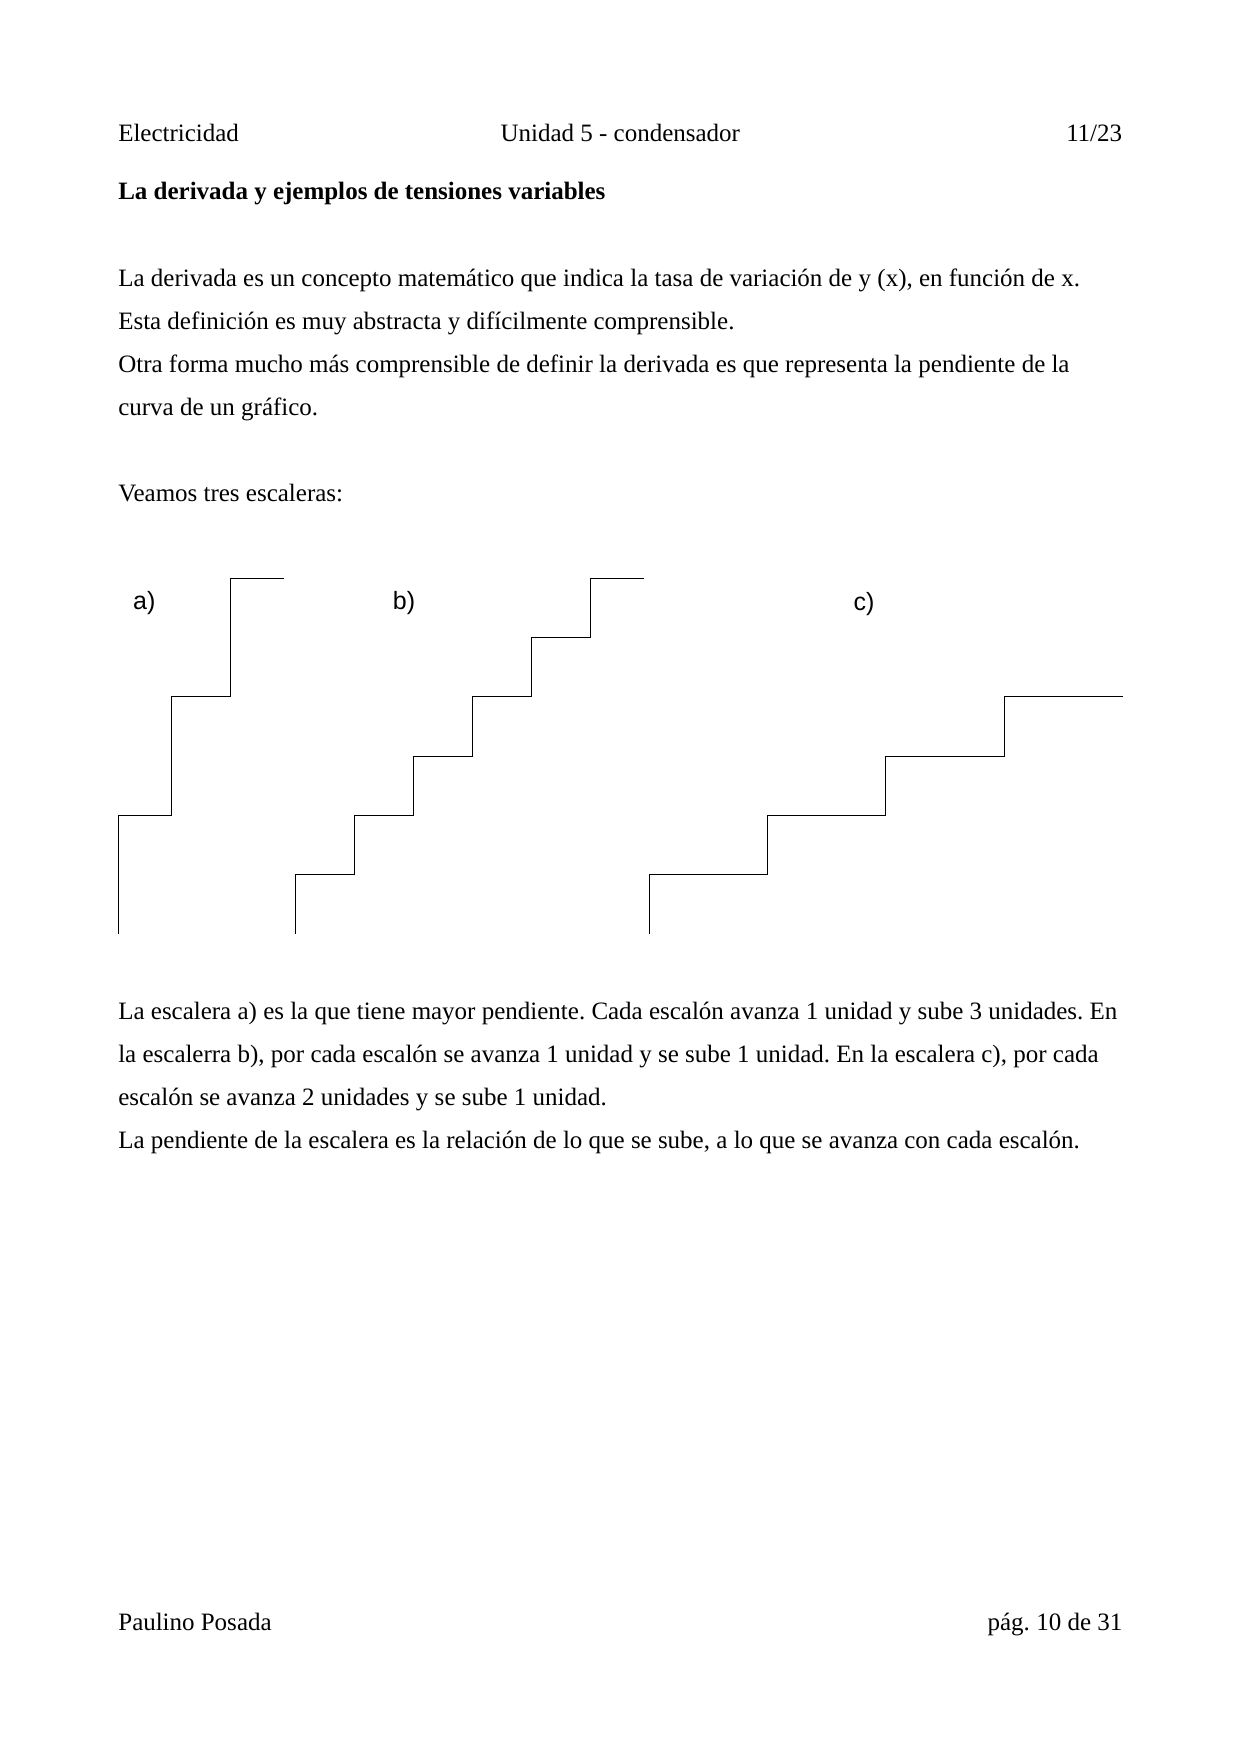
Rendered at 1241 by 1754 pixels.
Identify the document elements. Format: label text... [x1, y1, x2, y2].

text La pendiente de la escalera es la relación de lo que se sube, a lo que se avanza con cada escalón. [118, 1125, 1122, 1154]
text La derivada y ejemplos de tensiones variables [118, 176, 1122, 205]
text La derivada es un concepto matemático que indica la tasa de variación de y (x), en función de x. Esta definición es muy abstracta y difícilmente comprensible. [118, 263, 1122, 334]
text Otra forma mucho más comprensible de definir la derivada es que representa la pendiente de la curva de un gráfico. [118, 349, 1122, 421]
text La escalera a) es la que tiene mayor pendiente. Cada escalón avanza 1 unidad y sube 3 unidades. En la escalerra b), por cada escalón se avanza 1 unidad y se sube 1 unidad. En la escalera c), por cada escalón se avanza 2 unidades y se sube 1 unidad. [118, 996, 1122, 1111]
text Veamos tres escaleras: [118, 478, 1122, 507]
